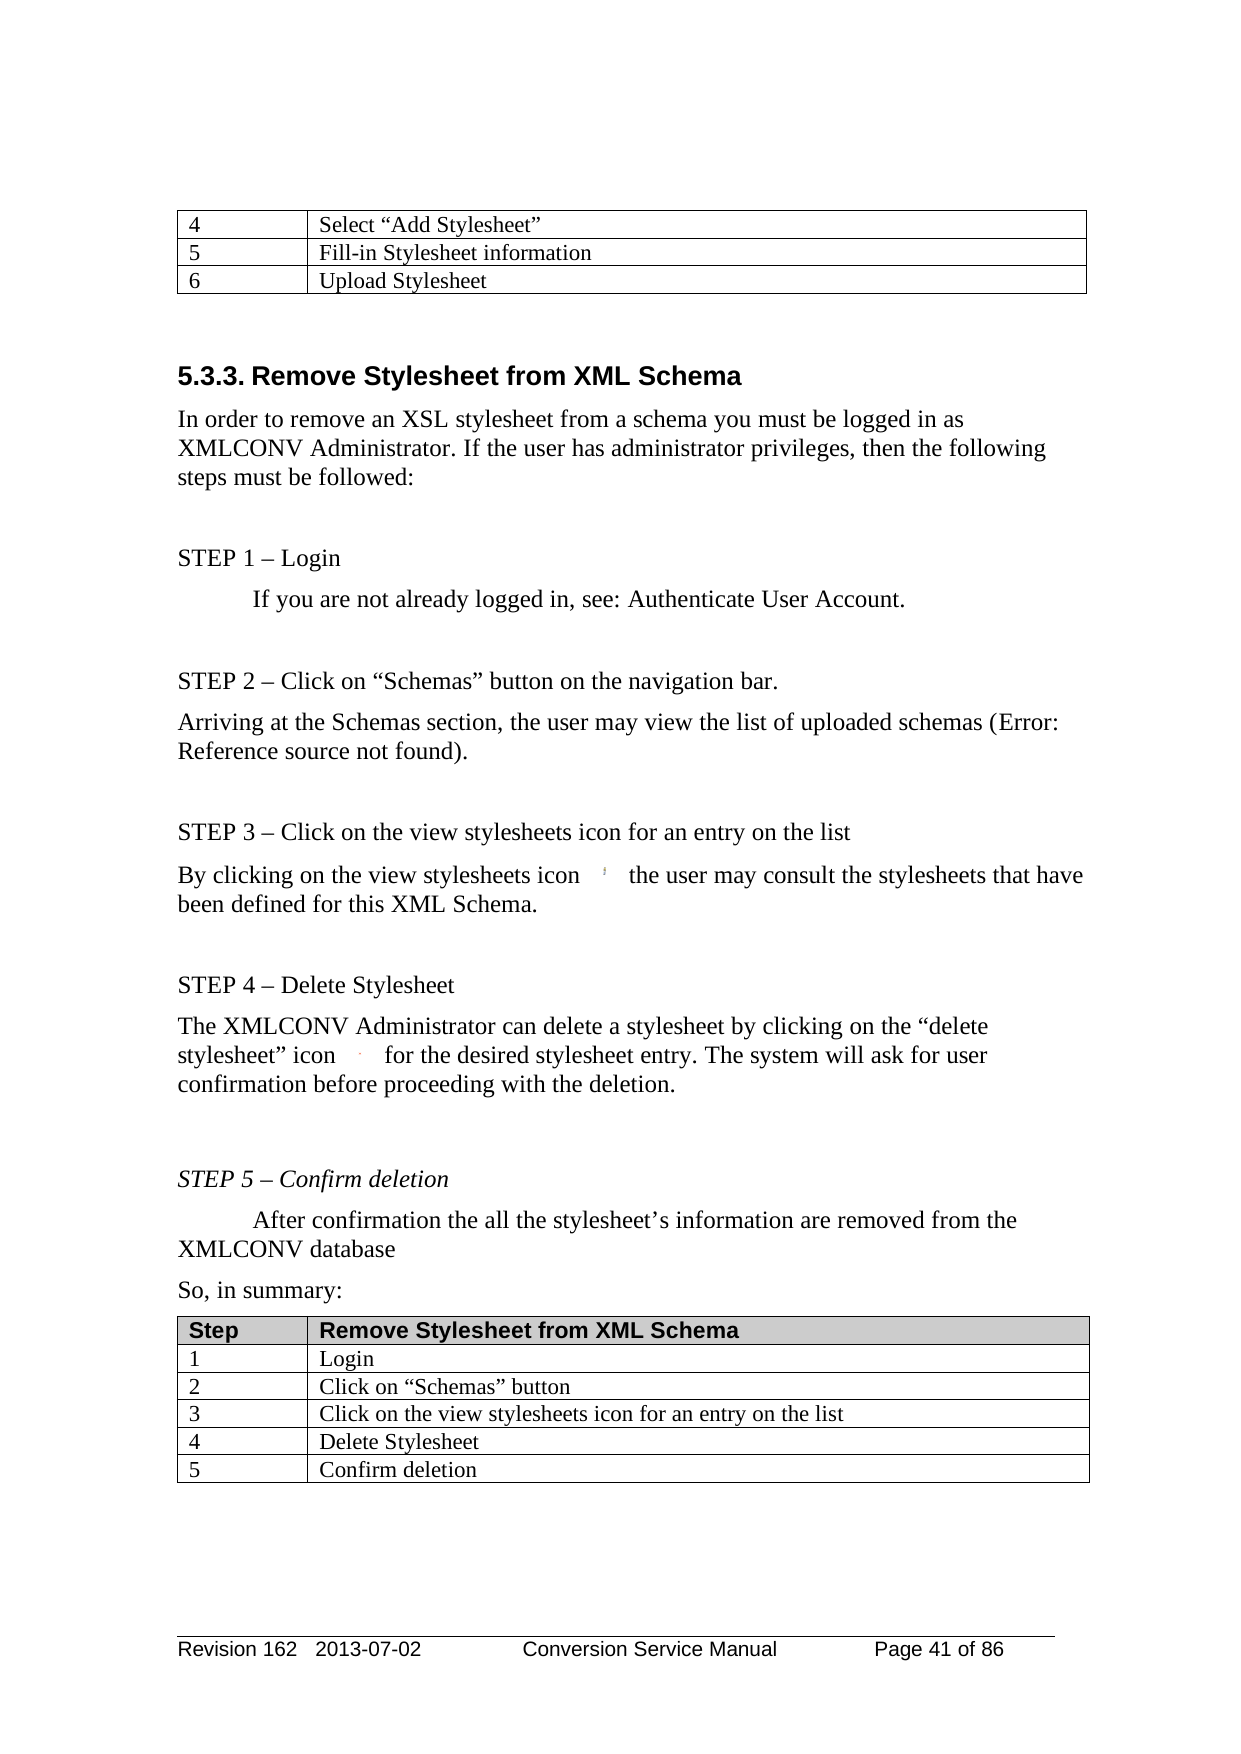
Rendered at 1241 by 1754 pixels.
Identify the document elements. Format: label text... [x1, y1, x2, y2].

table_cell Fill-in Stylesheet information [308, 239, 1086, 265]
text So, in summary: [177, 1275, 1092, 1304]
text STEP 2 – Click on “Schemas” button on the navigation bar. [177, 666, 1092, 695]
table_cell Upload Stylesheet [308, 266, 1086, 293]
text STEP 4 – Delete Stylesheet [177, 970, 1092, 999]
table_cell 4 [178, 211, 307, 238]
table_cell Click on “Schemas” button [308, 1373, 1089, 1399]
table_cell Select “Add Stylesheet” [308, 211, 1086, 238]
text If you are not already logged in, see: Authenticate User Account. [177, 584, 1092, 613]
text STEP 1 – Login [177, 543, 1092, 572]
table_cell 4 [178, 1428, 307, 1454]
text After confirmation the all the stylesheet’s information are removed from the XMLCONV database [177, 1205, 1092, 1263]
table_cell 5 [178, 239, 307, 265]
table_header Step [178, 1317, 307, 1344]
table_cell Login [308, 1345, 1089, 1372]
text By clicking on the view stylesheets icon the user may consult the stylesheets that have been defined for this XML Schema. [177, 858, 1092, 918]
table_header Remove Stylesheet from XML Schema [308, 1317, 1089, 1344]
table_cell 6 [178, 266, 307, 293]
text Arriving at the Schemas section, the user may view the list of uploaded schemas (Error: Reference source not found). [177, 707, 1092, 765]
subtitle Remove Stylesheet from XML Schema [177, 360, 1092, 391]
table_cell 3 [178, 1400, 307, 1427]
table_cell Confirm deletion [308, 1455, 1089, 1482]
text STEP 5 – Confirm deletion [177, 1163, 1092, 1193]
table_cell Click on the view stylesheets icon for an entry on the list [308, 1400, 1089, 1427]
table_cell 2 [178, 1373, 307, 1399]
text The XMLCONV Administrator can delete a stylesheet by clicking on the “delete stylesheet” icon for the desired stylesheet entry. The system will ask for user confirmation before proceeding with the deletion. [177, 1011, 1092, 1098]
table_cell 1 [178, 1345, 307, 1372]
table_cell 5 [178, 1455, 307, 1482]
text STEP 3 – Click on the view stylesheets icon for an entry on the list [177, 817, 1092, 846]
table_cell Delete Stylesheet [308, 1428, 1089, 1454]
text In order to remove an XSL stylesheet from a schema you must be logged in as XMLCONV Administrator. If the user has administrator privileges, then the following steps must be followed: [177, 403, 1092, 491]
